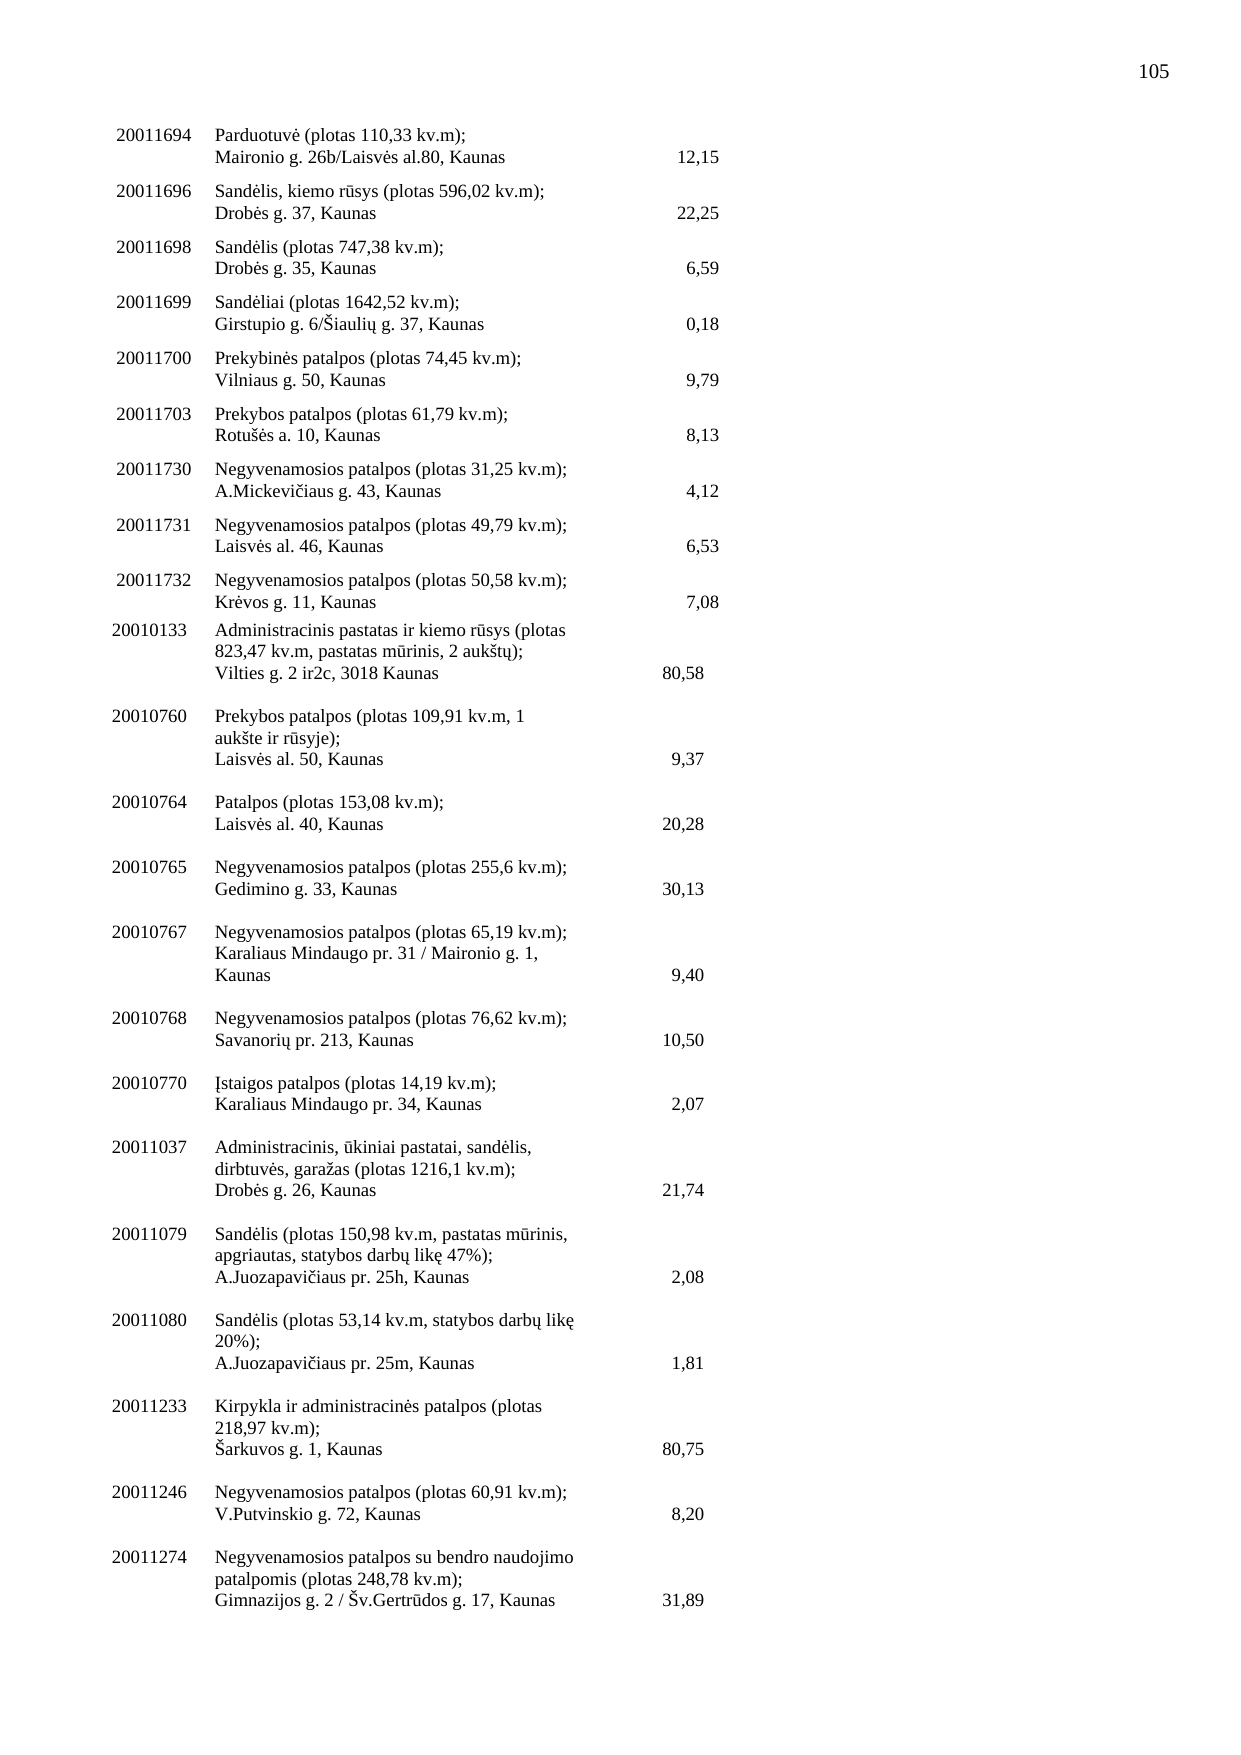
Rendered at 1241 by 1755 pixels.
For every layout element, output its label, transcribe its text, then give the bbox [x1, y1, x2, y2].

table_cell [720, 921, 853, 1007]
table_cell [853, 341, 971, 396]
table_cell [971, 856, 1104, 921]
table_cell [720, 1072, 853, 1136]
table_cell 20010765 [100, 856, 203, 921]
table_cell [1104, 118, 1192, 174]
table_cell [1104, 1309, 1192, 1395]
table_cell [853, 1007, 971, 1072]
table_cell [1104, 285, 1192, 341]
table_cell 20011699 [100, 285, 203, 341]
table_cell [971, 229, 1104, 285]
table_cell 20011694 [100, 118, 203, 174]
table_cell [1104, 1546, 1192, 1632]
table_cell 6,53 [587, 508, 735, 563]
table_cell 22,25 [587, 174, 735, 229]
table_cell [720, 1309, 853, 1395]
table_cell 31,89 [587, 1546, 720, 1632]
table_cell [853, 619, 971, 705]
table_cell Prekybos patalpos (plotas 61,79 kv.m); Rotušės a. 10, Kaunas [203, 396, 587, 452]
table_cell [853, 856, 971, 921]
table_cell [735, 229, 853, 285]
table_cell [735, 396, 853, 452]
table_cell [853, 174, 971, 229]
table_cell [971, 1007, 1104, 1072]
table_cell [720, 705, 853, 791]
table_cell Administracinis, ūkiniai pastatai, sandėlis, dirbtuvės, garažas (plotas 1216,1 kv.m); Drobės g. 26, Kaunas [203, 1136, 587, 1222]
table_cell Prekybinės patalpos (plotas 74,45 kv.m); Vilniaus g. 50, Kaunas [203, 341, 587, 396]
table_cell [853, 118, 971, 174]
table_cell 20010760 [100, 705, 203, 791]
table_cell [971, 563, 1104, 619]
table_cell [971, 1546, 1104, 1632]
table_cell Negyvenamosios patalpos (plotas 49,79 kv.m); Laisvės al. 46, Kaunas [203, 508, 587, 563]
table_cell [1104, 174, 1192, 229]
table_cell [1104, 705, 1192, 791]
table_cell Sandėlis (plotas 53,14 kv.m, statybos darbų likę 20%); A.Juozapavičiaus pr. 25m, Kaunas [203, 1309, 587, 1395]
table_cell [1104, 921, 1192, 1007]
table_cell 80,75 [587, 1395, 720, 1481]
table_cell [735, 508, 853, 563]
table_cell Parduotuvė (plotas 110,33 kv.m); Maironio g. 26b/Laisvės al.80, Kaunas [203, 118, 587, 174]
table_cell 20011233 [100, 1395, 203, 1481]
table_cell [720, 1223, 853, 1309]
table_cell [720, 619, 853, 705]
table_cell [971, 921, 1104, 1007]
table_cell [971, 508, 1104, 563]
table_cell [1104, 341, 1192, 396]
table_cell [853, 229, 971, 285]
table_cell 9,40 [587, 921, 720, 1007]
table_cell [971, 1309, 1104, 1395]
table_cell Negyvenamosios patalpos (plotas 50,58 kv.m); Krėvos g. 11, Kaunas [203, 563, 587, 619]
table_cell [1104, 1395, 1192, 1481]
table_cell [853, 1481, 971, 1546]
table_cell [971, 1223, 1104, 1309]
table_cell 1,81 [587, 1309, 720, 1395]
table_cell Įstaigos patalpos (plotas 14,19 kv.m); Karaliaus Mindaugo pr. 34, Kaunas [203, 1072, 587, 1136]
table_cell [971, 174, 1104, 229]
table_cell Patalpos (plotas 153,08 kv.m); Laisvės al. 40, Kaunas [203, 791, 587, 856]
table_cell Administracinis pastatas ir kiemo rūsys (plotas 823,47 kv.m, pastatas mūrinis, 2 aukštų); Vilties g. 2 ir2c, 3018 Kaunas [203, 619, 587, 705]
table_cell [720, 1007, 853, 1072]
table_cell [853, 285, 971, 341]
table_cell 20010767 [100, 921, 203, 1007]
table_cell [971, 619, 1104, 705]
table_cell [720, 1546, 853, 1632]
table_cell 20010764 [100, 791, 203, 856]
table_cell 21,74 [587, 1136, 720, 1222]
table_cell [1104, 1481, 1192, 1546]
table_cell 2,07 [587, 1072, 720, 1136]
table_cell [1104, 1072, 1192, 1136]
table_cell [853, 563, 971, 619]
table_cell [971, 1481, 1104, 1546]
table_cell 20010770 [100, 1072, 203, 1136]
table_cell [720, 856, 853, 921]
table_cell [1104, 396, 1192, 452]
table_cell [853, 1072, 971, 1136]
table_cell [1104, 791, 1192, 856]
table_cell 20,28 [587, 791, 720, 856]
table_cell [720, 1395, 853, 1481]
table_cell Negyvenamosios patalpos (plotas 60,91 kv.m); V.Putvinskio g. 72, Kaunas [203, 1481, 587, 1546]
table_cell Sandėlis, kiemo rūsys (plotas 596,02 kv.m); Drobės g. 37, Kaunas [203, 174, 587, 229]
table_cell [971, 705, 1104, 791]
table_cell [735, 174, 853, 229]
table_cell 9,79 [587, 341, 735, 396]
table_cell Negyvenamosios patalpos (plotas 255,6 kv.m); Gedimino g. 33, Kaunas [203, 856, 587, 921]
table_cell 0,18 [587, 285, 735, 341]
table_cell 20011079 [100, 1223, 203, 1309]
table_cell 20010133 [100, 619, 203, 705]
table_cell [853, 1136, 971, 1222]
table_cell 30,13 [587, 856, 720, 921]
table_cell [971, 396, 1104, 452]
table_cell 8,20 [587, 1481, 720, 1546]
table_cell [720, 1136, 853, 1222]
table_cell Negyvenamosios patalpos su bendro naudojimo patalpomis (plotas 248,78 kv.m); Gimnazijos g. 2 / Šv.Gertrūdos g. 17, Kaunas [203, 1546, 587, 1632]
table_cell 12,15 [587, 118, 735, 174]
table_cell [853, 1309, 971, 1395]
table_cell 20011730 [100, 452, 203, 507]
table_cell [1104, 1007, 1192, 1072]
table_cell Sandėlis (plotas 150,98 kv.m, pastatas mūrinis, apgriautas, statybos darbų likę 47%); A.Juozapavičiaus pr. 25h, Kaunas [203, 1223, 587, 1309]
table_cell 9,37 [587, 705, 720, 791]
table_cell 2,08 [587, 1223, 720, 1309]
table_cell [853, 705, 971, 791]
table_cell [971, 452, 1104, 507]
table_cell 20011732 [100, 563, 203, 619]
table_cell [1104, 229, 1192, 285]
table_cell [853, 1546, 971, 1632]
table_cell 20011703 [100, 396, 203, 452]
table_cell [853, 1395, 971, 1481]
table_cell Negyvenamosios patalpos (plotas 65,19 kv.m); Karaliaus Mindaugo pr. 31 / Maironio g. 1, Kaunas [203, 921, 587, 1007]
table_cell [735, 285, 853, 341]
table_cell [853, 396, 971, 452]
table_cell 20011274 [100, 1546, 203, 1632]
table_cell 20011696 [100, 174, 203, 229]
table_cell Kirpykla ir administracinės patalpos (plotas 218,97 kv.m); Šarkuvos g. 1, Kaunas [203, 1395, 587, 1481]
table_cell 20010768 [100, 1007, 203, 1072]
table_cell [735, 452, 853, 507]
table_cell [1104, 508, 1192, 563]
table_cell [1104, 856, 1192, 921]
table_cell 80,58 [587, 619, 720, 705]
table_cell 10,50 [587, 1007, 720, 1072]
table_cell [971, 285, 1104, 341]
table_cell [735, 341, 853, 396]
table_cell 6,59 [587, 229, 735, 285]
table_cell [1104, 619, 1192, 705]
table_cell [853, 508, 971, 563]
table_cell [971, 791, 1104, 856]
table_cell [853, 1223, 971, 1309]
table_cell [720, 1481, 853, 1546]
table_cell 8,13 [587, 396, 735, 452]
table_cell Negyvenamosios patalpos (plotas 76,62 kv.m); Savanorių pr. 213, Kaunas [203, 1007, 587, 1072]
table_cell 20011698 [100, 229, 203, 285]
table_cell Prekybos patalpos (plotas 109,91 kv.m, 1 aukšte ir rūsyje); Laisvės al. 50, Kaunas [203, 705, 587, 791]
table_cell [971, 1395, 1104, 1481]
table_cell [1104, 1136, 1192, 1222]
table_cell [971, 1072, 1104, 1136]
table_cell Sandėlis (plotas 747,38 kv.m); Drobės g. 35, Kaunas [203, 229, 587, 285]
table_cell 20011731 [100, 508, 203, 563]
table_cell Sandėliai (plotas 1642,52 kv.m); Girstupio g. 6/Šiaulių g. 37, Kaunas [203, 285, 587, 341]
table_cell [735, 563, 853, 619]
table_cell [853, 921, 971, 1007]
table_cell [735, 118, 853, 174]
table_cell [971, 1136, 1104, 1222]
table_cell [720, 791, 853, 856]
table_cell 20011037 [100, 1136, 203, 1222]
table_cell 20011246 [100, 1481, 203, 1546]
table_cell [1104, 1223, 1192, 1309]
table_cell [971, 341, 1104, 396]
table_cell [853, 452, 971, 507]
table_cell 7,08 [587, 563, 735, 619]
table_cell [1104, 452, 1192, 507]
table_cell [971, 118, 1104, 174]
table_cell Negyvenamosios patalpos (plotas 31,25 kv.m); A.Mickevičiaus g. 43, Kaunas [203, 452, 587, 507]
table_cell 20011700 [100, 341, 203, 396]
table_cell [1104, 563, 1192, 619]
table_cell 4,12 [587, 452, 735, 507]
table_cell [853, 791, 971, 856]
table_cell 20011080 [100, 1309, 203, 1395]
